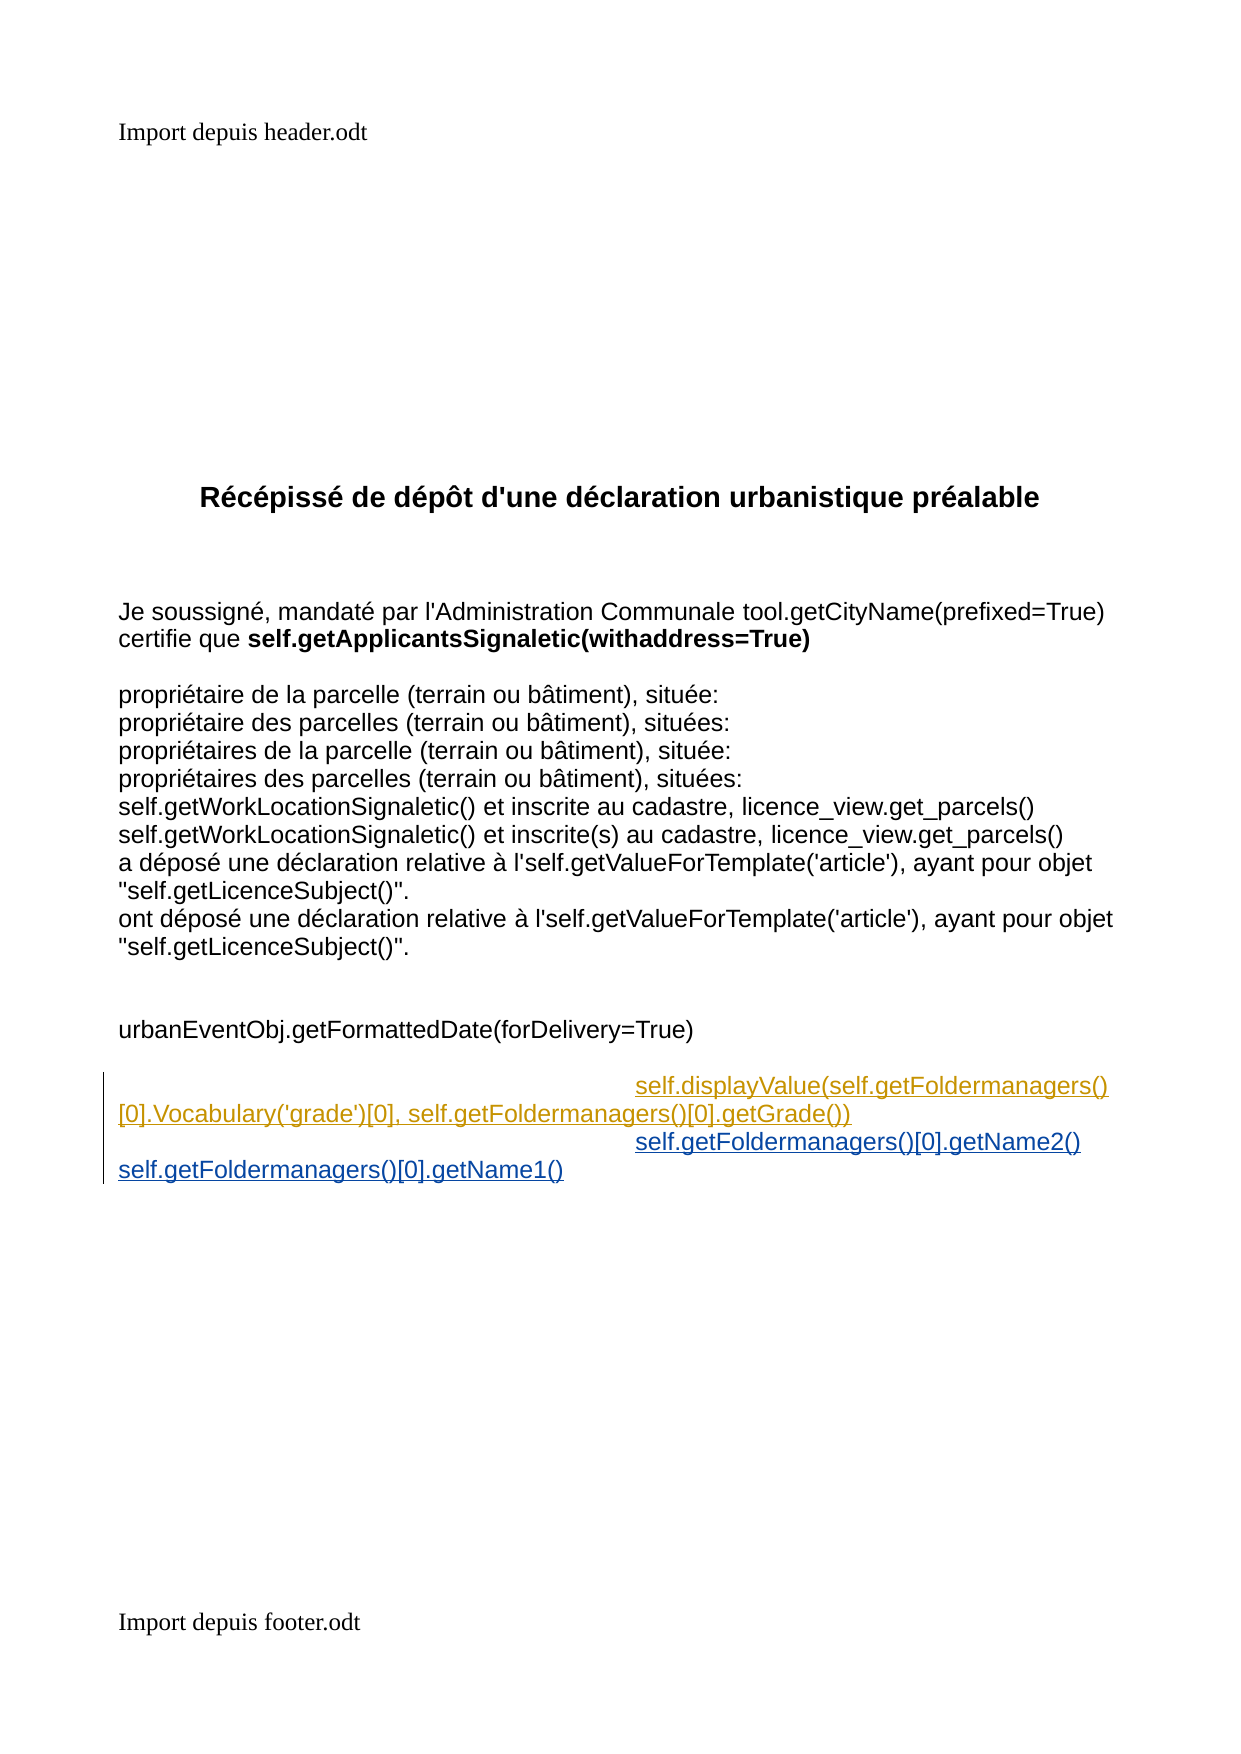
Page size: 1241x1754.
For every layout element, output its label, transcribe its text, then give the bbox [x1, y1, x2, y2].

text self.displayValue(self.getFoldermanagers()[0].Vocabulary('grade')[0], self.getFoldermanagers()[0].getGrade()) [118, 1072, 1122, 1128]
text self.getWorkLocationSignaletic() et inscrite(s) au cadastre, licence_view.get_parcels() [118, 821, 1122, 849]
text propriétaires des parcelles (terrain ou bâtiment), situées: [118, 765, 1122, 793]
text ont déposé une déclaration relative à l'self.getValueForTemplate('article'), ayant pour objet "self.getLicenceSubject()". [118, 904, 1122, 960]
text Import depuis header.odt [118, 118, 539, 146]
text propriétaire des parcelles (terrain ou bâtiment), situées: [118, 709, 1122, 737]
text propriétaire de la parcelle (terrain ou bâtiment), située: [118, 681, 1122, 709]
text self.getWorkLocationSignaletic() et inscrite au cadastre, licence_view.get_parcels() [118, 793, 1122, 821]
text Je soussigné, mandaté par l'Administration Communale tool.getCityName(prefixed=True) certifie que self.getApplicantsSignaletic(withaddress=True) [118, 597, 1122, 653]
text a déposé une déclaration relative à l'self.getValueForTemplate('article'), ayant pour objet "self.getLicenceSubject()". [118, 849, 1122, 904]
text propriétaires de la parcelle (terrain ou bâtiment), située: [118, 737, 1122, 765]
text urbanEventObj.getFormattedDate(forDelivery=True) [118, 1016, 1122, 1044]
text self.getFoldermanagers()[0].getName2() self.getFoldermanagers()[0].getName1() [118, 1128, 1122, 1184]
title Récépissé de dépôt d'une déclaration urbanistique préalable [118, 481, 1122, 514]
